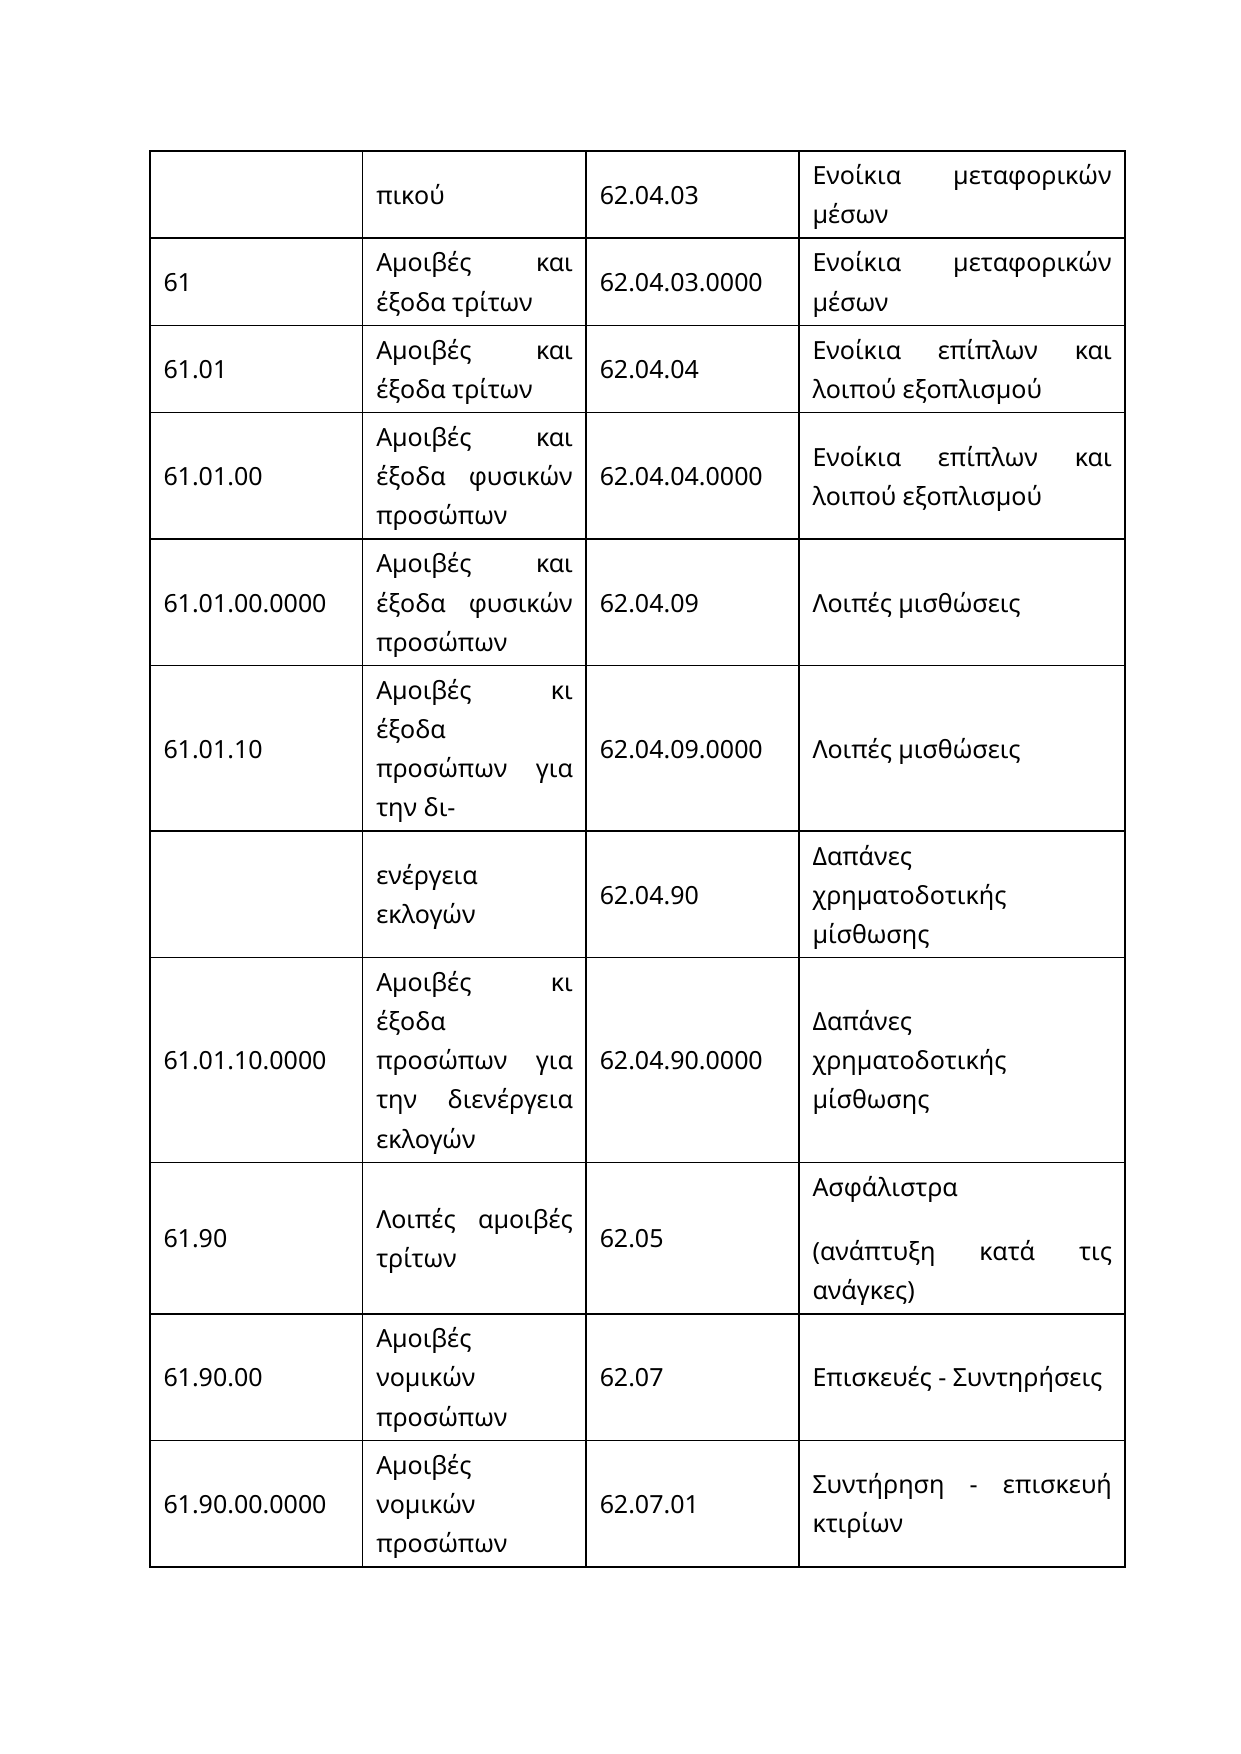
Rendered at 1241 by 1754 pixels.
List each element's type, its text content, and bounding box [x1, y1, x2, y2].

table_cell 62.07.01 [587, 1441, 798, 1566]
table_cell [151, 152, 362, 237]
table_cell Συντήρηση - επισκευή κτιρίων [800, 1441, 1124, 1566]
table_cell 62.04.09 [587, 540, 798, 665]
table_cell 62.04.09.0000 [587, 666, 798, 830]
table_cell Αμοιβές και έξοδα τρίτων [363, 326, 585, 412]
table_cell Λοιπές μισθώσεις [800, 540, 1124, 665]
table_cell 62.04.04 [587, 326, 798, 412]
table_cell 62.04.04.0000 [587, 413, 798, 538]
table_cell Ενοίκια μεταφορικών μέσων [800, 152, 1124, 237]
table_cell Αμοιβές και έξοδα τρίτων [363, 239, 585, 324]
table_cell 61 [151, 239, 362, 324]
table_cell 62.04.90.0000 [587, 958, 798, 1162]
table_cell Αμοιβές κι έξοδα προσώπων για την δι- [363, 666, 585, 830]
table_cell 61.90 [151, 1163, 362, 1313]
table_cell Δαπάνες χρηματοδοτικής μίσθωσης [800, 832, 1124, 957]
table_cell Ενοίκια μεταφορικών μέσων [800, 239, 1124, 324]
table_cell Αμοιβές και έξοδα φυσικών προσώπων [363, 540, 585, 665]
table_cell 62.04.90 [587, 832, 798, 957]
table_cell 61.01.10 [151, 666, 362, 830]
table_cell Ενοίκια επίπλων και λοιπού εξοπλισμού [800, 326, 1124, 412]
table_cell Λοιπές αμοιβές τρίτων [363, 1163, 585, 1313]
table_cell 62.04.03.0000 [587, 239, 798, 324]
table_cell Αμοιβές νομικών προσώπων [363, 1441, 585, 1566]
table_cell 61.90.00.0000 [151, 1441, 362, 1566]
table_cell Δαπάνες χρηματοδοτικής μίσθωσης [800, 958, 1124, 1162]
table_cell Ασφάλιστρα (ανάπτυξη κατά τις ανάγκες) [800, 1163, 1124, 1313]
table_cell 62.07 [587, 1315, 798, 1439]
table_cell 61.01 [151, 326, 362, 412]
table_cell 61.01.10.0000 [151, 958, 362, 1162]
table_cell ενέργεια εκλογών [363, 832, 585, 957]
table_cell Επισκευές - Συντηρήσεις [800, 1315, 1124, 1439]
table_cell Ενοίκια επίπλων και λοιπού εξοπλισμού [800, 413, 1124, 538]
table_cell Αμοιβές και έξοδα φυσικών προσώπων [363, 413, 585, 538]
table_cell 62.05 [587, 1163, 798, 1313]
table_cell Λοιπές μισθώσεις [800, 666, 1124, 830]
table_cell [151, 832, 362, 957]
table_cell 62.04.03 [587, 152, 798, 237]
table_cell Αμοιβές νομικών προσώπων [363, 1315, 585, 1439]
table_cell Αμοιβές κι έξοδα προσώπων για την διενέργεια εκλογών [363, 958, 585, 1162]
table_cell πικού [363, 152, 585, 237]
table_cell 61.90.00 [151, 1315, 362, 1439]
table_cell 61.01.00 [151, 413, 362, 538]
table_cell 61.01.00.0000 [151, 540, 362, 665]
